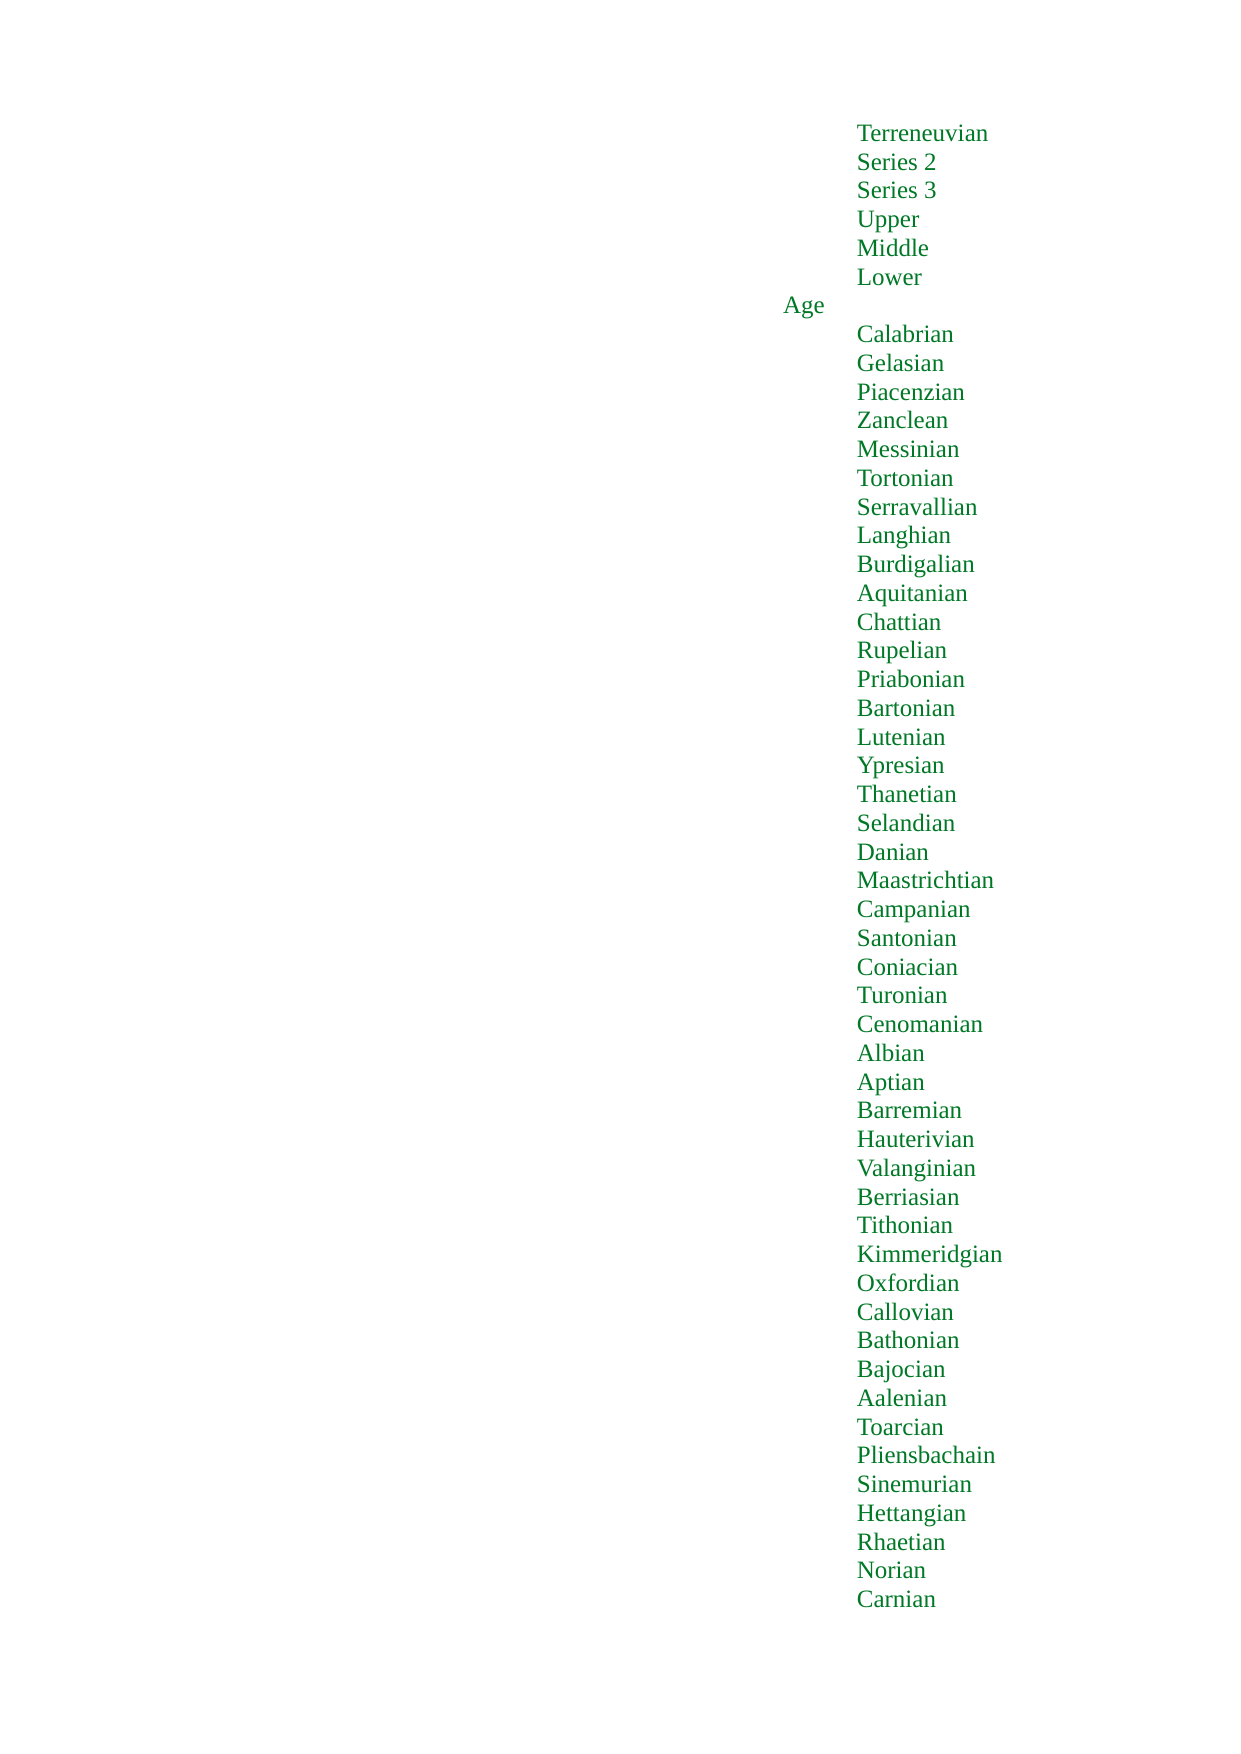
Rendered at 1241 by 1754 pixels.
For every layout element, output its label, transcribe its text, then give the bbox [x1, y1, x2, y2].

text Campanian [118, 894, 1122, 923]
text Ypresian [118, 751, 1122, 779]
text Age [118, 291, 1122, 319]
text Toarcian [118, 1412, 1122, 1441]
text Serravallian [118, 492, 1122, 521]
text Piacenzian [118, 377, 1122, 406]
text Cenomanian [118, 1009, 1122, 1038]
text Kimmeridgian [118, 1239, 1122, 1268]
text Tithonian [118, 1211, 1122, 1239]
text Rupelian [118, 636, 1122, 664]
text Chattian [118, 607, 1122, 636]
text Aquitanian [118, 578, 1122, 607]
text Langhian [118, 521, 1122, 549]
text Aptian [118, 1067, 1122, 1096]
text Terreneuvian [118, 118, 1122, 147]
text Gelasian [118, 348, 1122, 377]
text Sinemurian [118, 1469, 1122, 1498]
text Series 2 [118, 147, 1122, 176]
text Zanclean [118, 406, 1122, 434]
text Tortonian [118, 463, 1122, 492]
text Turonian [118, 981, 1122, 1009]
text Carnian [118, 1584, 1122, 1613]
text Berriasian [118, 1182, 1122, 1211]
text Bajocian [118, 1354, 1122, 1383]
text Burdigalian [118, 549, 1122, 578]
text Thanetian [118, 779, 1122, 808]
text Maastrichtian [118, 866, 1122, 894]
text Upper [118, 204, 1122, 233]
text Selandian [118, 808, 1122, 837]
text Messinian [118, 434, 1122, 463]
text Hauterivian [118, 1124, 1122, 1153]
text Valanginian [118, 1153, 1122, 1182]
text Coniacian [118, 952, 1122, 981]
text Hettangian [118, 1498, 1122, 1527]
text Callovian [118, 1297, 1122, 1326]
text Priabonian [118, 664, 1122, 693]
text Danian [118, 837, 1122, 866]
text Aalenian [118, 1383, 1122, 1412]
text Bathonian [118, 1326, 1122, 1354]
text Oxfordian [118, 1268, 1122, 1297]
text Calabrian [118, 319, 1122, 348]
text Pliensbachain [118, 1441, 1122, 1469]
text Albian [118, 1038, 1122, 1067]
text Middle [118, 233, 1122, 262]
text Barremian [118, 1096, 1122, 1124]
text Lutenian [118, 722, 1122, 751]
text Series 3 [118, 176, 1122, 204]
text Rhaetian [118, 1527, 1122, 1556]
text Lower [118, 262, 1122, 291]
text Bartonian [118, 693, 1122, 722]
text Santonian [118, 923, 1122, 952]
text Norian [118, 1556, 1122, 1584]
